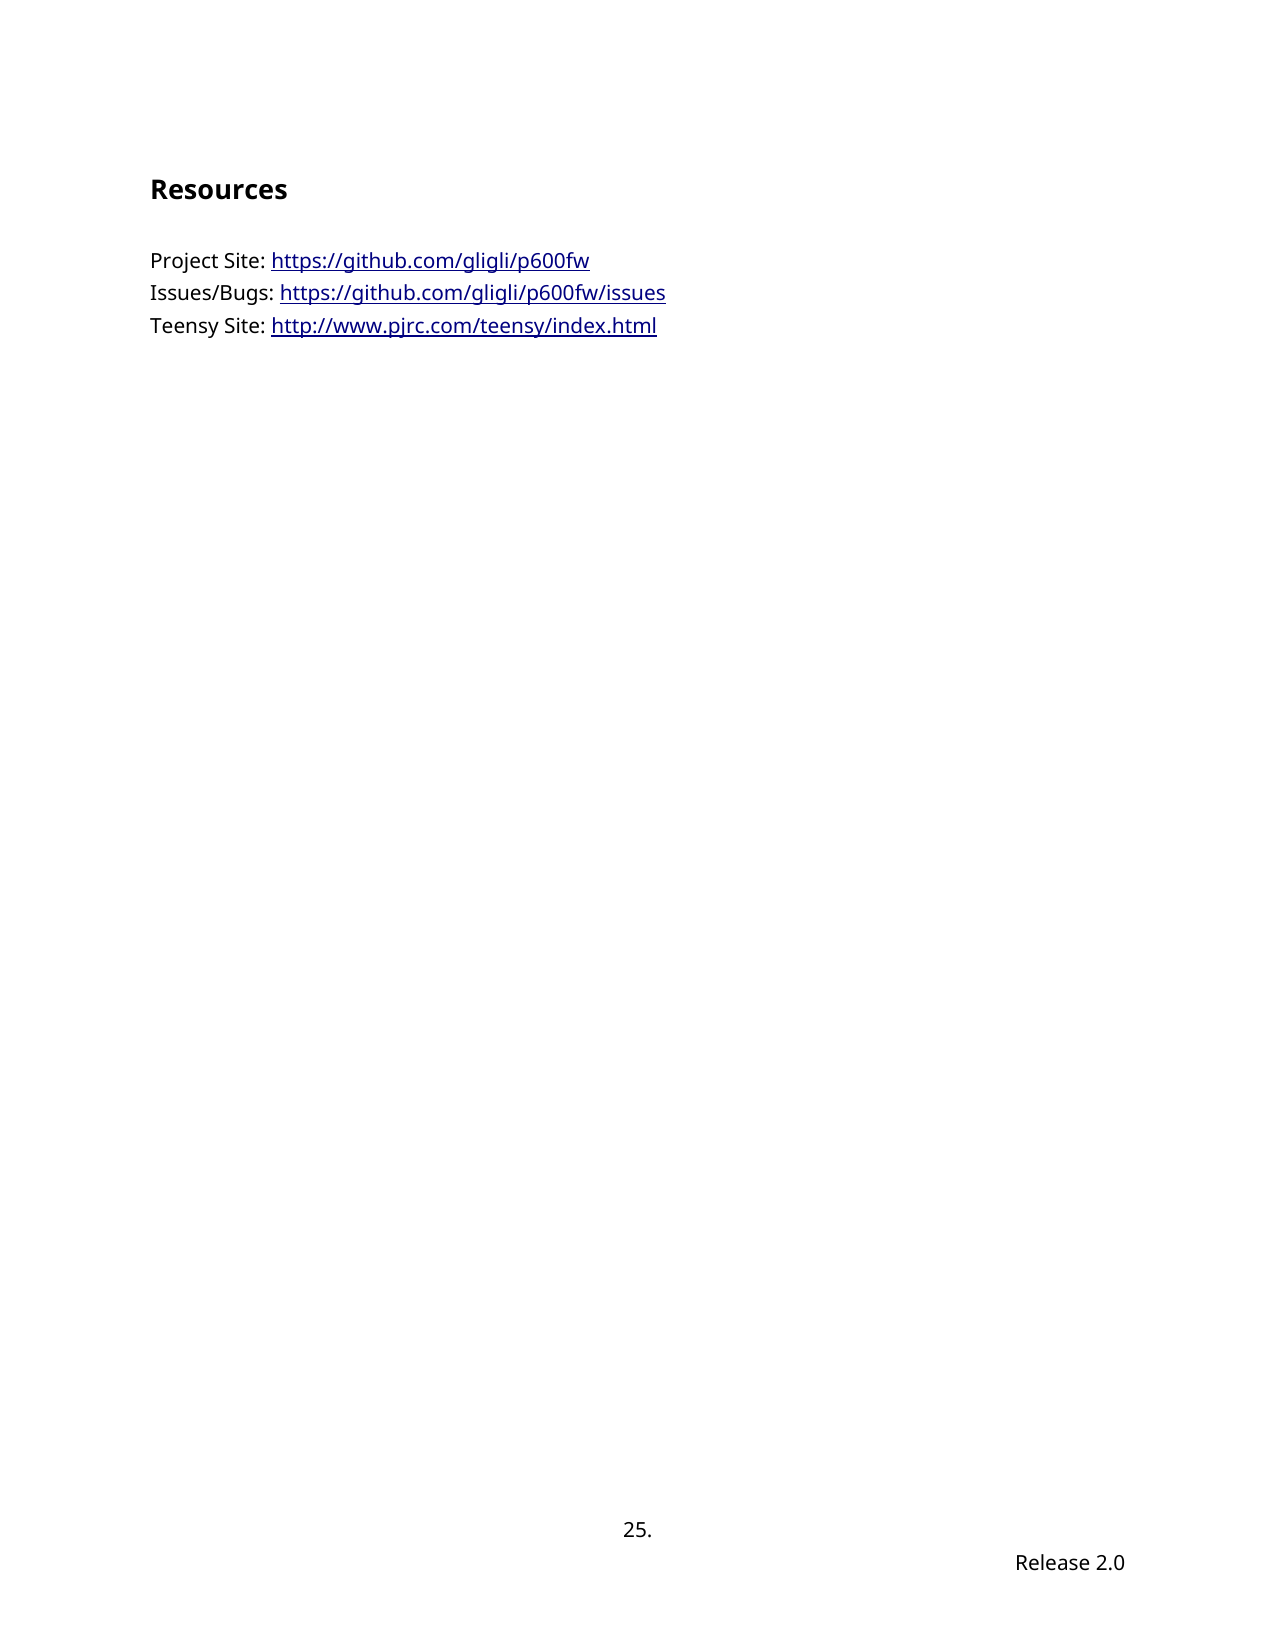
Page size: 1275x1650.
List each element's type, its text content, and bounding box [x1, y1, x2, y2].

text Project Site: https://github.com/gligli/p600fw [150, 246, 1125, 274]
subtitle Resources [150, 171, 1125, 208]
text Teensy Site: http://www.pjrc.com/teensy/index.html [150, 311, 1125, 339]
text Issues/Bugs: https://github.com/gligli/p600fw/issues [150, 278, 1125, 307]
